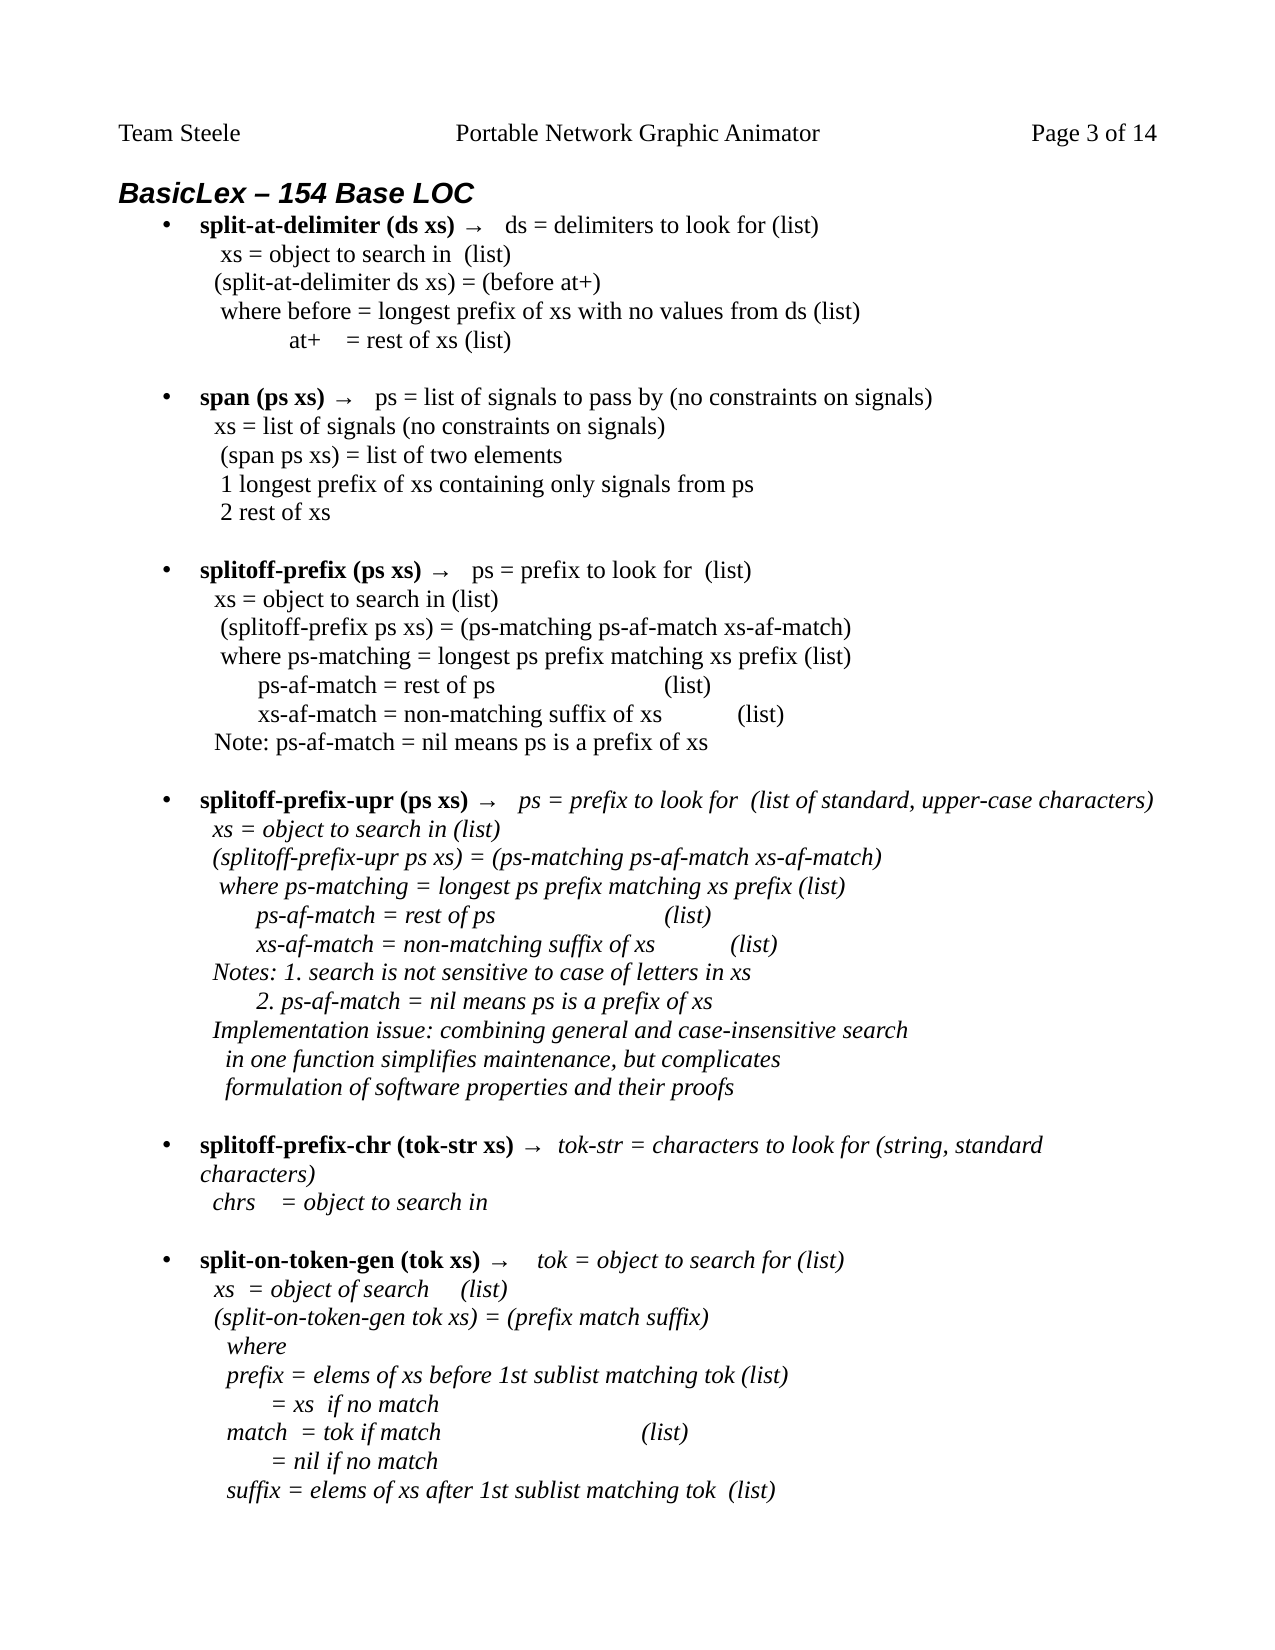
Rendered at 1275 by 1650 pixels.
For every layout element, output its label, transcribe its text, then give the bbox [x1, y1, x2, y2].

text = nil if no match [201, 1446, 1157, 1475]
list splitoff-prefix-upr (ps xs) → ps = prefix to look for (list of standard, upper-case characters) [162, 785, 1157, 814]
text ps-af-match = rest of ps (list) [201, 670, 1157, 699]
list split-at-delimiter (ds xs) → ds = delimiters to look for (list) [162, 210, 1157, 239]
list span (ps xs) → ps = list of signals to pass by (no constraints on signals) [162, 382, 1157, 411]
text in one function simplifies maintenance, but complicates [200, 1044, 1157, 1072]
text where before = longest prefix of xs with no values from ds (list) [201, 296, 1157, 325]
text (splitoff-prefix ps xs) = (ps-matching ps-af-match xs-af-match) [201, 612, 1157, 641]
text xs = object to search in (list) [201, 584, 1157, 612]
text = xs if no match [201, 1389, 1157, 1417]
text xs = object of search (list) [201, 1274, 1157, 1302]
text where ps-matching = longest ps prefix matching xs prefix (list) [200, 871, 1157, 900]
list split-on-token-gen (tok xs) → tok = object to search for (list) [162, 1245, 1157, 1274]
text formulation of software properties and their proofs [200, 1072, 1157, 1101]
text (span ps xs) = list of two elements [201, 440, 1157, 469]
text match = tok if match (list) [201, 1417, 1157, 1446]
text where [201, 1331, 1157, 1360]
text xs = object to search in (list) [201, 239, 1157, 267]
list splitoff-prefix-chr (tok-str xs) → tok-str = characters to look for (string, standard characters) [162, 1130, 1157, 1187]
text where ps-matching = longest ps prefix matching xs prefix (list) [201, 641, 1157, 670]
text 2. ps-af-match = nil means ps is a prefix of xs [200, 986, 1157, 1015]
text Notes: 1. search is not sensitive to case of letters in xs [200, 957, 1157, 986]
subtitle BasicLex – 154 Base LOC [118, 176, 1157, 210]
text Note: ps-af-match = nil means ps is a prefix of xs [201, 727, 1157, 756]
text (split-on-token-gen tok xs) = (prefix match suffix) [201, 1302, 1157, 1331]
text ps-af-match = rest of ps (list) [200, 900, 1157, 929]
text (splitoff-prefix-upr ps xs) = (ps-matching ps-af-match xs-af-match) [200, 842, 1157, 871]
text xs-af-match = non-matching suffix of xs (list) [200, 929, 1157, 957]
text 2 rest of xs [201, 497, 1157, 526]
text suffix = elems of xs after 1st sublist matching tok (list) [201, 1475, 1157, 1504]
text xs-af-match = non-matching suffix of xs (list) [201, 699, 1157, 727]
text (split-at-delimiter ds xs) = (before at+) [201, 267, 1157, 296]
text chrs = object to search in [200, 1187, 1157, 1216]
list splitoff-prefix (ps xs) → ps = prefix to look for (list) [162, 555, 1157, 584]
text Implementation issue: combining general and case-insensitive search [200, 1015, 1157, 1044]
text at+ = rest of xs (list) [201, 325, 1157, 354]
text prefix = elems of xs before 1st sublist matching tok (list) [201, 1360, 1157, 1389]
text xs = object to search in (list) [200, 814, 1157, 842]
text xs = list of signals (no constraints on signals) [201, 411, 1157, 440]
text 1 longest prefix of xs containing only signals from ps [201, 469, 1157, 497]
